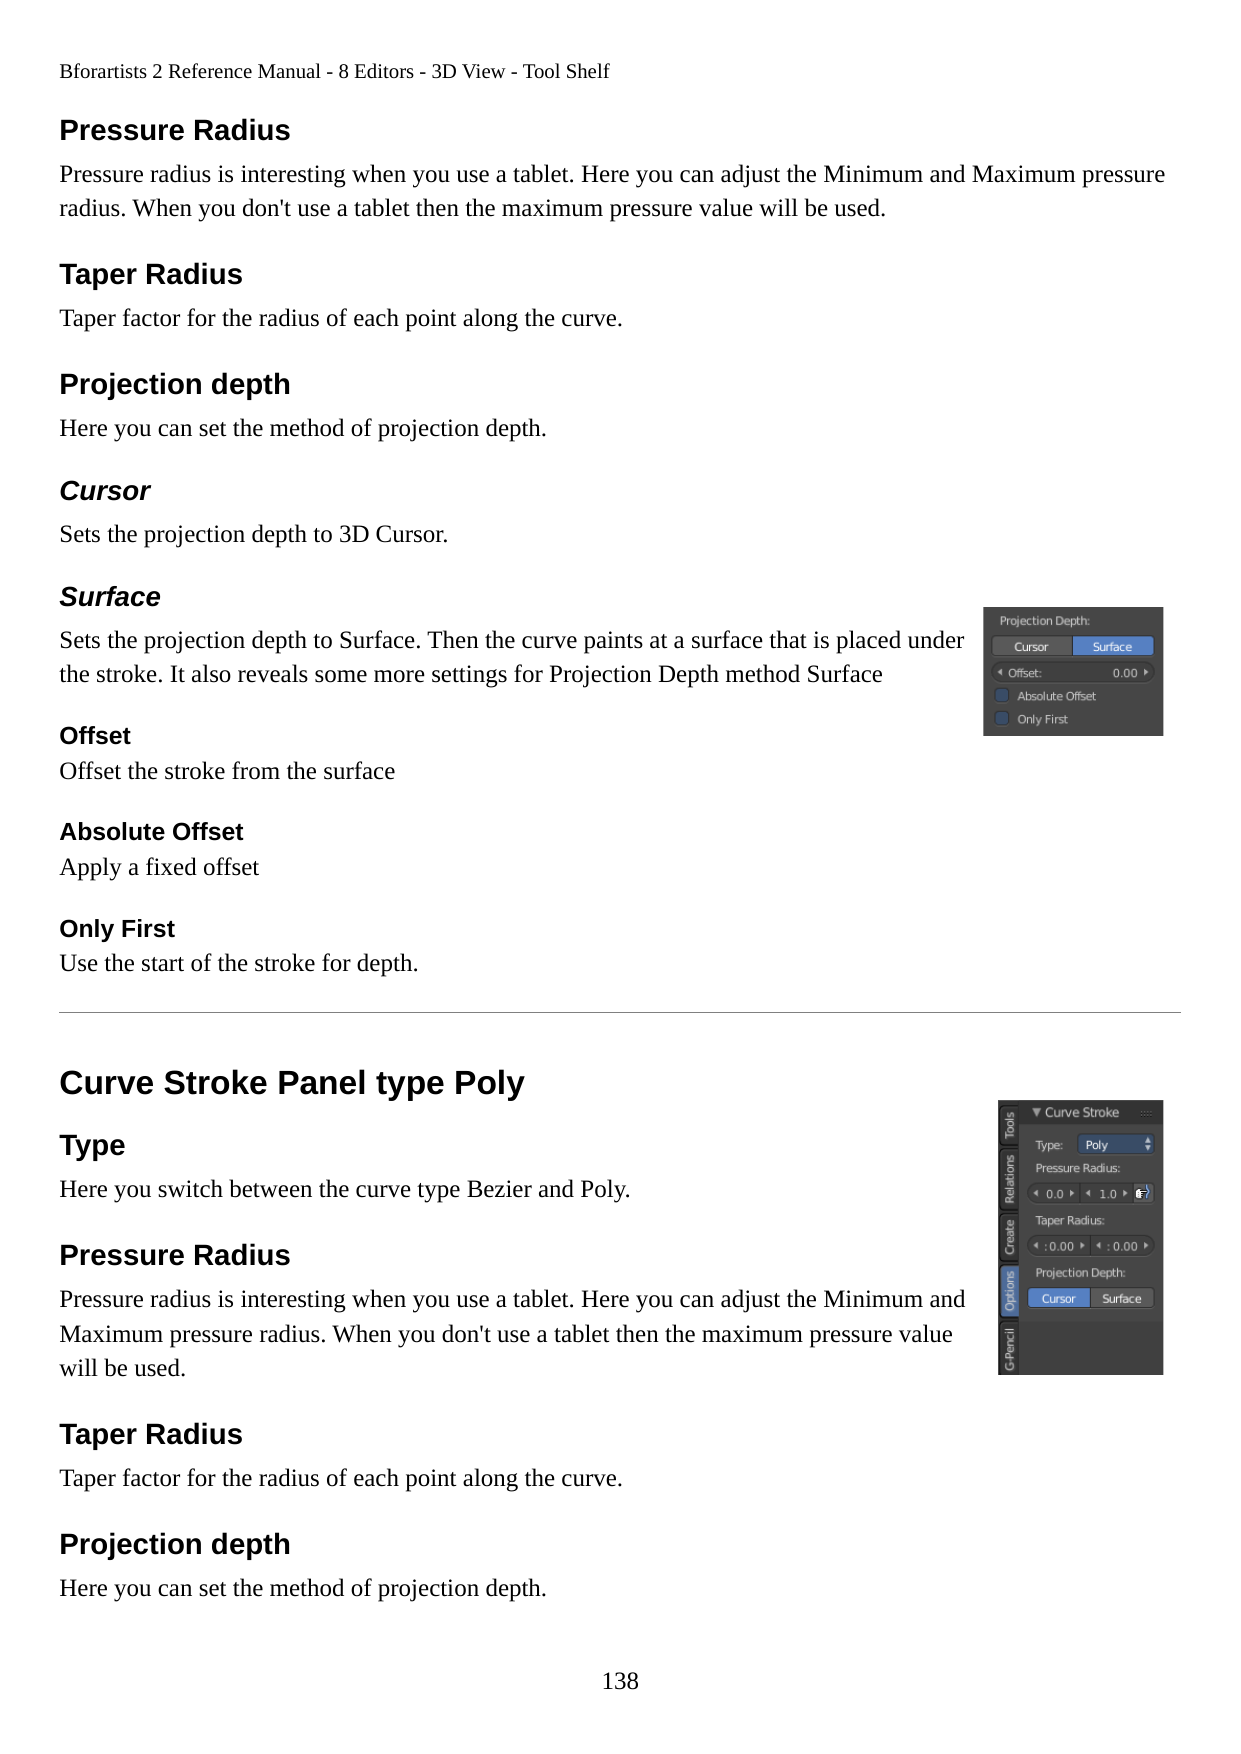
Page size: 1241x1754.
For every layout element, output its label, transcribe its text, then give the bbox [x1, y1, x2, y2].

picture [998, 1100, 1164, 1375]
subtitle Projection depth [59, 1527, 1181, 1561]
subtitle Absolute Offset [59, 817, 1181, 846]
subtitle Taper Radius [59, 1417, 1181, 1451]
text Offset the stroke from the surface [59, 756, 1181, 784]
subtitle Pressure Radius [59, 113, 1181, 146]
text Apply a fixed offset [59, 852, 1181, 881]
text Sets the projection depth to 3D Cursor. [59, 519, 1181, 548]
text Taper factor for the radius of each point along the curve. [59, 1463, 1181, 1492]
text Here you switch between the curve type Bezier and Poly. [59, 1174, 998, 1203]
subtitle Surface [59, 581, 1181, 612]
subtitle Offset [59, 721, 1181, 749]
text Here you can set the method of projection depth. [59, 1573, 1181, 1602]
text Here you can set the method of projection depth. [59, 413, 1181, 442]
subtitle Pressure Radius [59, 1238, 998, 1272]
subtitle Projection depth [59, 367, 1181, 401]
subtitle Type [59, 1128, 998, 1162]
text Taper factor for the radius of each point along the curve. [59, 303, 1181, 332]
subtitle Curve Stroke Panel type Poly [59, 1063, 1181, 1101]
text Pressure radius is interesting when you use a tablet. Here you can adjust the Minimum and Maximum pressure radius. When you don't use a tablet then the maximum pressure value will be used. [59, 1284, 1181, 1382]
subtitle Only First [59, 914, 1181, 942]
picture [983, 607, 1164, 736]
subtitle [1164, 1128, 1181, 1162]
text Use the start of the stroke for depth. [59, 948, 1181, 977]
text Sets the projection depth to Surface. Then the curve paints at a surface that is placed under the stroke. It also reveals some more settings for Projection Depth method Surface [59, 625, 983, 688]
subtitle Cursor [59, 475, 1181, 507]
text Pressure radius is interesting when you use a tablet. Here you can adjust the Minimum and Maximum pressure radius. When you don't use a tablet then the maximum pressure value will be used. [59, 159, 1181, 222]
subtitle [1164, 1238, 1181, 1272]
subtitle Taper Radius [59, 257, 1181, 291]
